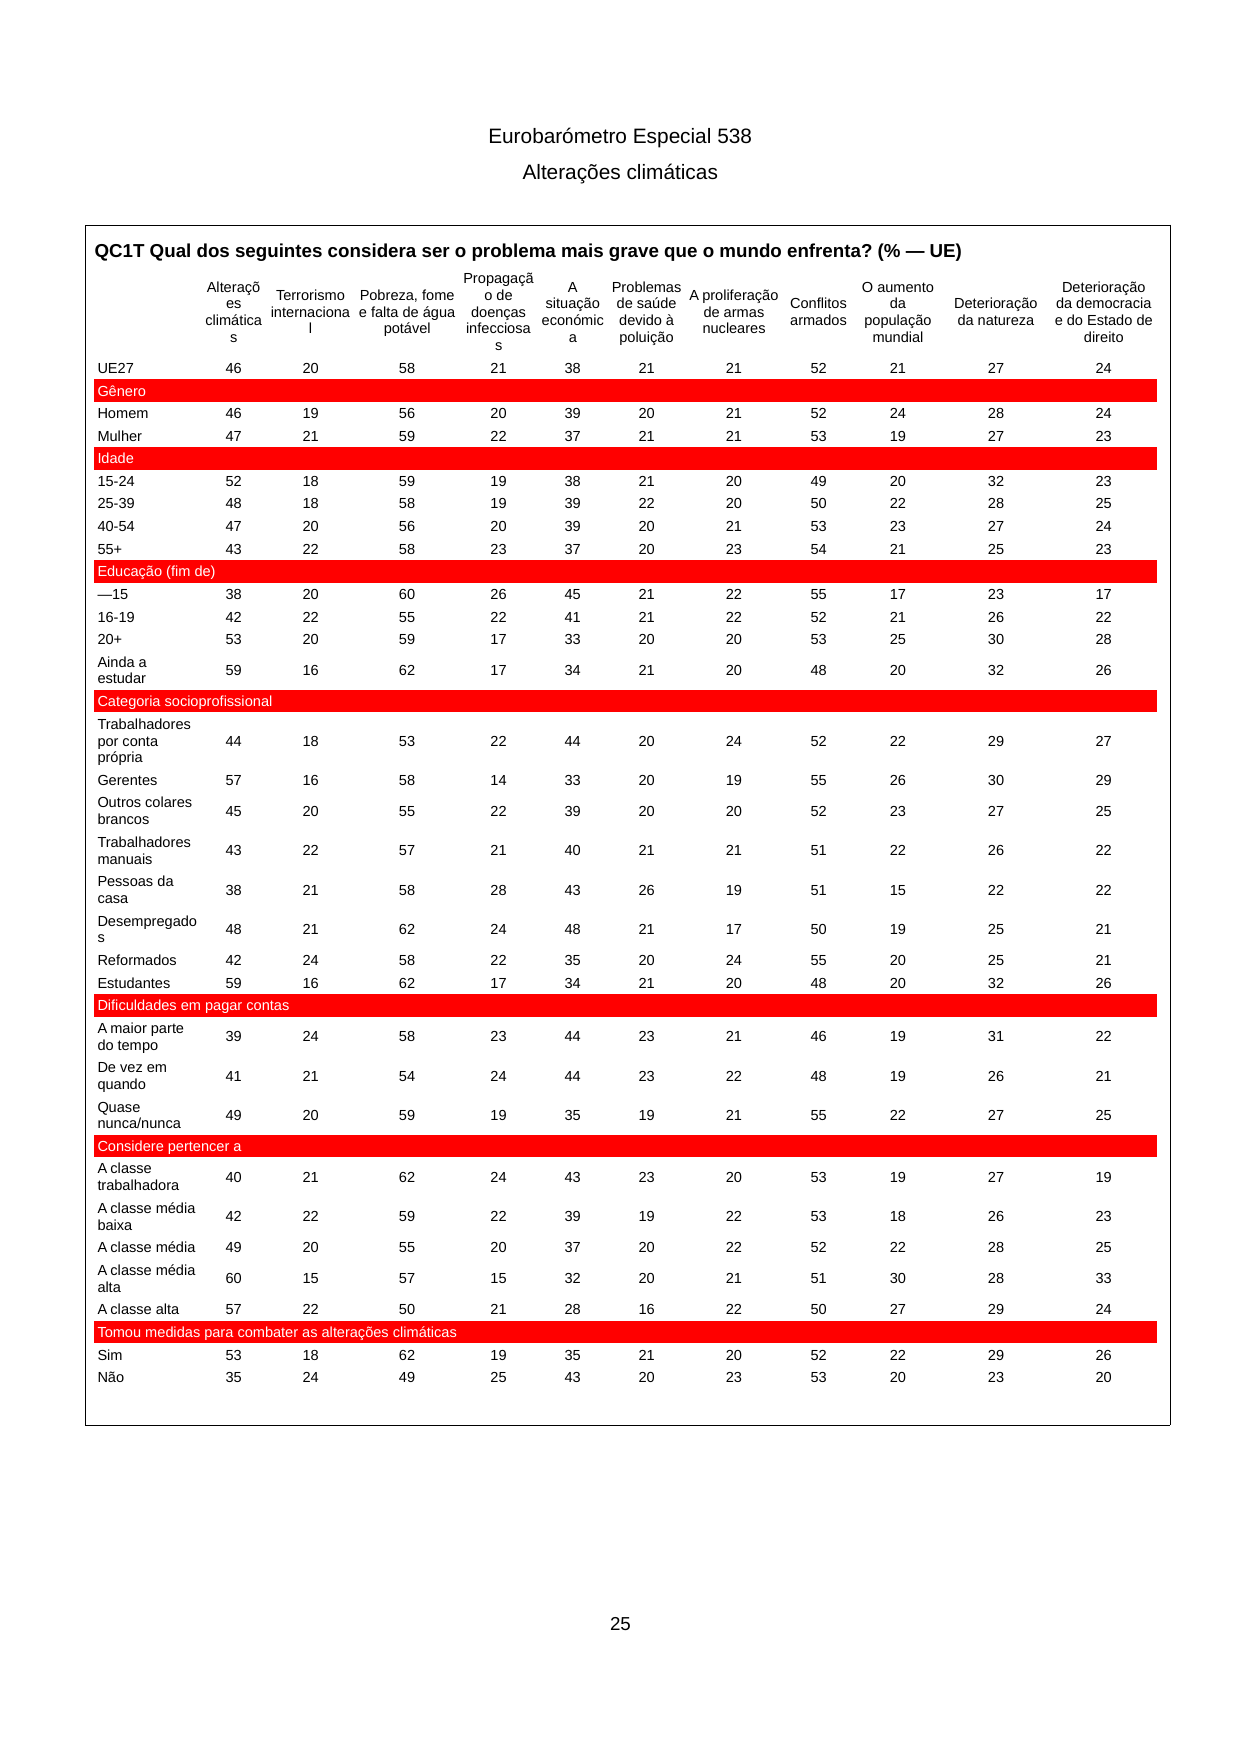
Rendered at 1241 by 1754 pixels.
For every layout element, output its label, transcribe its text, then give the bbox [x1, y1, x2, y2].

table_cell 23 [609, 1056, 684, 1095]
table_cell 22 [267, 1298, 354, 1321]
table_cell 28 [942, 1236, 1049, 1259]
table_cell 42 [200, 949, 267, 971]
table_header A proliferação de armas nucleares [684, 267, 783, 357]
table_cell 16 [267, 971, 354, 994]
table_cell 19 [460, 1095, 537, 1135]
table_cell A classe alta [94, 1298, 200, 1321]
table_cell Homem [94, 402, 200, 424]
table_cell 20 [609, 791, 684, 831]
table_cell 56 [354, 402, 460, 424]
table_cell 15-24 [94, 470, 200, 492]
table_cell 20 [684, 791, 783, 831]
table_cell Categoria socioprofissional [94, 690, 1157, 712]
table_cell 49 [354, 1366, 460, 1388]
table_cell 53 [783, 1197, 853, 1236]
table_cell 21 [609, 357, 684, 379]
table_cell 62 [354, 651, 460, 690]
table_cell 20 [609, 769, 684, 791]
table_cell 48 [200, 909, 267, 949]
table_cell 52 [783, 605, 853, 628]
table_cell 22 [267, 831, 354, 870]
table_cell 29 [1050, 769, 1157, 791]
table_cell 19 [854, 1017, 942, 1056]
table_cell 59 [354, 1095, 460, 1135]
table_cell 20 [460, 402, 537, 424]
table_cell 27 [942, 515, 1049, 537]
table_cell 49 [783, 470, 853, 492]
table_cell 39 [537, 492, 608, 515]
table_cell 43 [200, 831, 267, 870]
table_cell 27 [1050, 713, 1157, 769]
table_cell 21 [609, 1343, 684, 1366]
table_cell 24 [460, 909, 537, 949]
table_cell 16 [267, 769, 354, 791]
table_cell 20 [609, 402, 684, 424]
table_cell 24 [1050, 515, 1157, 537]
table_cell 20 [854, 971, 942, 994]
table_cell 21 [684, 831, 783, 870]
table_header Deterioração da natureza [942, 267, 1049, 357]
table_cell 53 [783, 1366, 853, 1388]
table_cell 62 [354, 1157, 460, 1197]
table_cell 20 [684, 492, 783, 515]
table_cell 46 [200, 402, 267, 424]
table_cell 22 [684, 1236, 783, 1259]
table_cell 19 [460, 470, 537, 492]
table_cell 22 [684, 1056, 783, 1095]
table_cell 44 [200, 713, 267, 769]
table_cell 60 [200, 1259, 267, 1298]
table_cell 21 [684, 357, 783, 379]
table_cell 25 [854, 628, 942, 651]
table_cell 24 [267, 949, 354, 971]
table_cell 41 [537, 605, 608, 628]
table_cell 53 [354, 713, 460, 769]
table_cell 26 [942, 831, 1049, 870]
table_header Alterações climáticas [200, 267, 267, 357]
table_cell 48 [200, 492, 267, 515]
table_cell 22 [1050, 870, 1157, 909]
table_cell 40-54 [94, 515, 200, 537]
table_cell 24 [684, 949, 783, 971]
table_cell 20 [460, 515, 537, 537]
table_cell 28 [942, 492, 1049, 515]
table_cell 22 [942, 870, 1049, 909]
table_cell 59 [354, 425, 460, 447]
table_cell 15 [460, 1259, 537, 1298]
table_cell 18 [267, 1343, 354, 1366]
table_cell 23 [460, 1017, 537, 1056]
table_cell 21 [609, 971, 684, 994]
table_cell 21 [460, 1298, 537, 1321]
table_cell 55 [354, 791, 460, 831]
table_cell 58 [354, 492, 460, 515]
table_cell 28 [942, 402, 1049, 424]
table_cell 17 [1050, 583, 1157, 605]
table_cell 23 [609, 1157, 684, 1197]
table_cell 19 [854, 909, 942, 949]
table_cell 21 [267, 425, 354, 447]
table_cell 58 [354, 538, 460, 560]
table_cell 20 [1050, 1366, 1157, 1388]
table_cell 50 [783, 492, 853, 515]
table_cell 18 [267, 492, 354, 515]
table_cell 21 [1050, 949, 1157, 971]
table_cell 58 [354, 357, 460, 379]
table_cell 21 [854, 357, 942, 379]
table_cell 14 [460, 769, 537, 791]
table_cell 20 [684, 628, 783, 651]
table_cell 22 [460, 425, 537, 447]
table_cell 59 [354, 1197, 460, 1236]
table_cell 39 [537, 791, 608, 831]
table_cell 34 [537, 651, 608, 690]
table_cell 21 [609, 651, 684, 690]
table_cell 51 [783, 1259, 853, 1298]
table_cell 25 [460, 1366, 537, 1388]
table_cell 20 [267, 628, 354, 651]
table_cell 43 [200, 538, 267, 560]
table_cell Reformados [94, 949, 200, 971]
table_cell 51 [783, 870, 853, 909]
table_cell 24 [267, 1017, 354, 1056]
table_cell 43 [537, 870, 608, 909]
table_cell 49 [200, 1095, 267, 1135]
table_cell 34 [537, 971, 608, 994]
table_cell Ainda a estudar [94, 651, 200, 690]
table_cell 22 [1050, 605, 1157, 628]
table_cell Outros colares brancos [94, 791, 200, 831]
table_cell 23 [1050, 470, 1157, 492]
table_cell 41 [200, 1056, 267, 1095]
table_cell 49 [200, 1236, 267, 1259]
table_cell 32 [537, 1259, 608, 1298]
table_cell 25-39 [94, 492, 200, 515]
table_cell 53 [200, 1343, 267, 1366]
table_cell 24 [1050, 1298, 1157, 1321]
table_cell 33 [537, 628, 608, 651]
table_cell 38 [537, 357, 608, 379]
table_cell Desempregados [94, 909, 200, 949]
table_cell 39 [537, 1197, 608, 1236]
table_cell De vez em quando [94, 1056, 200, 1095]
table_cell 52 [783, 791, 853, 831]
table_cell 20 [609, 515, 684, 537]
table_header Deterioração da democracia e do Estado de direito [1050, 267, 1157, 357]
table_cell 57 [200, 769, 267, 791]
table_cell 53 [783, 628, 853, 651]
table_cell 20+ [94, 628, 200, 651]
table_cell 19 [609, 1095, 684, 1135]
table_cell 26 [1050, 971, 1157, 994]
table_cell 52 [783, 1343, 853, 1366]
table_cell Gerentes [94, 769, 200, 791]
table_cell 25 [1050, 492, 1157, 515]
table_cell 21 [1050, 1056, 1157, 1095]
table_cell 27 [854, 1298, 942, 1321]
table_cell 20 [854, 1366, 942, 1388]
table_cell 23 [1050, 1197, 1157, 1236]
table_cell 55 [783, 583, 853, 605]
table_cell 53 [783, 1157, 853, 1197]
table_cell 23 [460, 538, 537, 560]
table_cell 22 [1050, 831, 1157, 870]
table_cell 28 [460, 870, 537, 909]
table_cell 40 [537, 831, 608, 870]
table_cell 20 [684, 651, 783, 690]
table_cell Quase nunca/nunca [94, 1095, 200, 1135]
table_cell 18 [267, 470, 354, 492]
table_cell 22 [267, 605, 354, 628]
table_cell 25 [1050, 1095, 1157, 1135]
table_cell 17 [684, 909, 783, 949]
table_cell 16 [267, 651, 354, 690]
table_cell 27 [942, 791, 1049, 831]
table_cell 22 [854, 1343, 942, 1366]
table_cell 59 [200, 651, 267, 690]
table_cell 29 [942, 1298, 1049, 1321]
table_cell 23 [609, 1017, 684, 1056]
table_cell 59 [200, 971, 267, 994]
table_cell 48 [783, 651, 853, 690]
table_cell 59 [354, 628, 460, 651]
table_cell 24 [684, 713, 783, 769]
table_cell 22 [460, 949, 537, 971]
table_cell 59 [354, 470, 460, 492]
table_cell 53 [200, 628, 267, 651]
table_cell 37 [537, 1236, 608, 1259]
table_cell 52 [783, 1236, 853, 1259]
table_cell 20 [609, 1259, 684, 1298]
table_header Terrorismo internacional [267, 267, 354, 357]
table_cell Não [94, 1366, 200, 1388]
table_header Problemas de saúde devido à poluição [609, 267, 684, 357]
table_cell 16-19 [94, 605, 200, 628]
table_cell Dificuldades em pagar contas [94, 994, 1157, 1017]
table_cell 55 [354, 1236, 460, 1259]
table_cell 43 [537, 1157, 608, 1197]
table_cell 20 [267, 357, 354, 379]
table_cell 21 [609, 605, 684, 628]
table_cell 18 [267, 713, 354, 769]
table_cell 58 [354, 949, 460, 971]
table_cell 19 [854, 1056, 942, 1095]
table_cell 46 [783, 1017, 853, 1056]
table_cell Sim [94, 1343, 200, 1366]
table_cell 44 [537, 713, 608, 769]
table_cell 19 [460, 492, 537, 515]
table_cell 21 [267, 1056, 354, 1095]
table_cell 20 [854, 949, 942, 971]
table_cell Trabalhadores manuais [94, 831, 200, 870]
table_cell 15 [267, 1259, 354, 1298]
table_cell 38 [200, 870, 267, 909]
table_cell 21 [609, 583, 684, 605]
table_cell 23 [684, 538, 783, 560]
table_cell 23 [1050, 425, 1157, 447]
table_cell 30 [854, 1259, 942, 1298]
table_cell 19 [684, 769, 783, 791]
table_cell 22 [854, 1095, 942, 1135]
table_cell 55 [783, 769, 853, 791]
table_cell 52 [783, 402, 853, 424]
table_cell 21 [684, 402, 783, 424]
table_cell 26 [854, 769, 942, 791]
table_cell Tomou medidas para combater as alterações climáticas [94, 1321, 1157, 1343]
table_cell 26 [942, 1056, 1049, 1095]
table_cell 15 [854, 870, 942, 909]
table_cell 39 [537, 402, 608, 424]
table_cell 20 [684, 1343, 783, 1366]
table_cell 24 [460, 1056, 537, 1095]
table_cell 22 [684, 605, 783, 628]
table_cell 19 [1050, 1157, 1157, 1197]
table_cell 20 [854, 470, 942, 492]
table_cell 17 [460, 628, 537, 651]
table_cell 22 [854, 492, 942, 515]
table_cell 32 [942, 651, 1049, 690]
table_cell 25 [1050, 1236, 1157, 1259]
table_cell 29 [942, 713, 1049, 769]
table_cell Educação (fim de) [94, 560, 1157, 583]
table_header Pobreza, fome e falta de água potável [354, 267, 460, 357]
table_cell 57 [200, 1298, 267, 1321]
table_cell 21 [684, 1259, 783, 1298]
table_cell 28 [537, 1298, 608, 1321]
table_cell 62 [354, 909, 460, 949]
table_cell 21 [684, 425, 783, 447]
table_cell 40 [200, 1157, 267, 1197]
table_cell 50 [783, 909, 853, 949]
table_cell Mulher [94, 425, 200, 447]
table_cell 19 [460, 1343, 537, 1366]
table_cell 54 [354, 1056, 460, 1095]
table_cell 58 [354, 769, 460, 791]
table_cell 17 [460, 971, 537, 994]
table_cell 44 [537, 1017, 608, 1056]
table_cell 23 [942, 1366, 1049, 1388]
table_cell 25 [942, 909, 1049, 949]
table_cell 24 [267, 1366, 354, 1388]
table_cell 26 [1050, 651, 1157, 690]
table_cell 35 [537, 949, 608, 971]
text QC1T Qual dos seguintes considera ser o problema mais grave que o mundo enfrenta? (% — UE) [94, 239, 1161, 261]
table_cell 21 [267, 1157, 354, 1197]
table_cell 22 [267, 538, 354, 560]
table_cell 23 [684, 1366, 783, 1388]
table_cell 24 [1050, 357, 1157, 379]
table_cell 19 [267, 402, 354, 424]
table_cell 31 [942, 1017, 1049, 1056]
table_cell 22 [460, 791, 537, 831]
table_cell 23 [854, 515, 942, 537]
table_cell 22 [684, 1197, 783, 1236]
table_cell 57 [354, 831, 460, 870]
table_cell 22 [460, 713, 537, 769]
table_cell 44 [537, 1056, 608, 1095]
table_cell 21 [609, 425, 684, 447]
table_cell 26 [942, 605, 1049, 628]
table_cell 20 [609, 628, 684, 651]
table_cell 20 [854, 651, 942, 690]
table_cell 20 [460, 1236, 537, 1259]
table_cell 19 [854, 1157, 942, 1197]
table_cell 21 [267, 870, 354, 909]
table_cell 38 [200, 583, 267, 605]
table_cell A classe média [94, 1236, 200, 1259]
table_cell 20 [684, 470, 783, 492]
table_cell 47 [200, 425, 267, 447]
table_cell 20 [609, 949, 684, 971]
table_cell —15 [94, 583, 200, 605]
table_header A situação económica [537, 267, 608, 357]
table_cell 22 [854, 1236, 942, 1259]
table_cell 47 [200, 515, 267, 537]
table_cell 25 [942, 538, 1049, 560]
table_cell 21 [1050, 909, 1157, 949]
table_cell 56 [354, 515, 460, 537]
table_header Propagação de doenças infecciosas [460, 267, 537, 357]
table_cell 27 [942, 1157, 1049, 1197]
table_cell 53 [783, 425, 853, 447]
table_cell 33 [537, 769, 608, 791]
table_cell 52 [783, 713, 853, 769]
table_header O aumento da população mundial [854, 267, 942, 357]
table_cell A maior parte do tempo [94, 1017, 200, 1056]
table_cell 21 [684, 515, 783, 537]
table_cell 50 [783, 1298, 853, 1321]
table_cell 39 [537, 515, 608, 537]
table_cell 62 [354, 1343, 460, 1366]
table_cell 24 [460, 1157, 537, 1197]
table_cell A classe média baixa [94, 1197, 200, 1236]
table_cell 53 [783, 515, 853, 537]
table_cell 39 [200, 1017, 267, 1056]
table_cell 45 [537, 583, 608, 605]
table_cell 55 [354, 605, 460, 628]
table_cell 27 [942, 357, 1049, 379]
table_cell 26 [942, 1197, 1049, 1236]
table_cell A classe trabalhadora [94, 1157, 200, 1197]
table_cell 22 [609, 492, 684, 515]
table_cell 52 [200, 470, 267, 492]
table_cell 20 [684, 971, 783, 994]
table_cell 42 [200, 1197, 267, 1236]
table_cell 24 [854, 402, 942, 424]
table_cell 20 [609, 713, 684, 769]
table_cell 21 [854, 605, 942, 628]
table_cell 48 [537, 909, 608, 949]
table_cell 45 [200, 791, 267, 831]
table_cell 22 [267, 1197, 354, 1236]
table_cell 35 [537, 1095, 608, 1135]
table_cell 20 [609, 538, 684, 560]
table_cell 21 [460, 357, 537, 379]
table_cell 18 [854, 1197, 942, 1236]
table_cell Trabalhadores por conta própria [94, 713, 200, 769]
table_cell 23 [942, 583, 1049, 605]
table_cell 21 [267, 909, 354, 949]
table_cell 29 [942, 1343, 1049, 1366]
table_cell 21 [609, 831, 684, 870]
table_cell 37 [537, 425, 608, 447]
table_cell 20 [267, 1095, 354, 1135]
table_cell 48 [783, 971, 853, 994]
table_cell 21 [854, 538, 942, 560]
table_cell 17 [854, 583, 942, 605]
table_cell 58 [354, 1017, 460, 1056]
table_cell 46 [200, 357, 267, 379]
table_cell 38 [537, 470, 608, 492]
table_header Conflitos armados [783, 267, 853, 357]
table_cell 32 [942, 971, 1049, 994]
table_cell 28 [942, 1259, 1049, 1298]
table_cell 25 [1050, 791, 1157, 831]
table_cell 30 [942, 769, 1049, 791]
table_cell 16 [609, 1298, 684, 1321]
table_cell 28 [1050, 628, 1157, 651]
table_cell 20 [684, 1157, 783, 1197]
table_cell 22 [1050, 1017, 1157, 1056]
table_cell 33 [1050, 1259, 1157, 1298]
table_cell 57 [354, 1259, 460, 1298]
table_cell 55+ [94, 538, 200, 560]
table_cell 20 [267, 1236, 354, 1259]
table_cell 20 [609, 1236, 684, 1259]
table_cell 22 [460, 605, 537, 628]
table_cell 42 [200, 605, 267, 628]
table_cell 24 [1050, 402, 1157, 424]
table_cell A classe média alta [94, 1259, 200, 1298]
table_cell 30 [942, 628, 1049, 651]
table_cell 35 [200, 1366, 267, 1388]
table_cell 27 [942, 1095, 1049, 1135]
table_cell 26 [609, 870, 684, 909]
table_cell 22 [684, 583, 783, 605]
table_cell 60 [354, 583, 460, 605]
table_cell 27 [942, 425, 1049, 447]
table_cell 23 [1050, 538, 1157, 560]
table_cell Gênero [94, 379, 1157, 402]
table_cell 51 [783, 831, 853, 870]
table_cell 19 [609, 1197, 684, 1236]
table_cell 21 [684, 1095, 783, 1135]
table_cell 55 [783, 1095, 853, 1135]
table_cell 19 [854, 425, 942, 447]
table_header [94, 267, 200, 357]
table_cell Pessoas da casa [94, 870, 200, 909]
table_cell 21 [609, 909, 684, 949]
table_cell 20 [267, 583, 354, 605]
table_cell Idade [94, 447, 1157, 470]
table_cell 20 [267, 791, 354, 831]
table_cell 22 [684, 1298, 783, 1321]
table_cell 17 [460, 651, 537, 690]
table_cell 22 [854, 713, 942, 769]
table_cell Considere pertencer a [94, 1135, 1157, 1157]
table_cell 26 [460, 583, 537, 605]
table_cell 22 [854, 831, 942, 870]
table_cell 20 [267, 515, 354, 537]
table_cell 22 [460, 1197, 537, 1236]
table_cell 19 [684, 870, 783, 909]
table_cell 55 [783, 949, 853, 971]
table_cell 23 [854, 791, 942, 831]
table_cell 58 [354, 870, 460, 909]
table_cell 48 [783, 1056, 853, 1095]
table_cell 37 [537, 538, 608, 560]
table_cell 32 [942, 470, 1049, 492]
table_cell 25 [942, 949, 1049, 971]
table_cell 43 [537, 1366, 608, 1388]
table_cell 62 [354, 971, 460, 994]
table_cell 21 [460, 831, 537, 870]
table_cell 26 [1050, 1343, 1157, 1366]
table_cell 52 [783, 357, 853, 379]
table_cell Estudantes [94, 971, 200, 994]
table_cell 21 [684, 1017, 783, 1056]
table_cell UE27 [94, 357, 200, 379]
table_cell 35 [537, 1343, 608, 1366]
table_cell 54 [783, 538, 853, 560]
table_cell 21 [609, 470, 684, 492]
table_cell 20 [609, 1366, 684, 1388]
table_cell 50 [354, 1298, 460, 1321]
